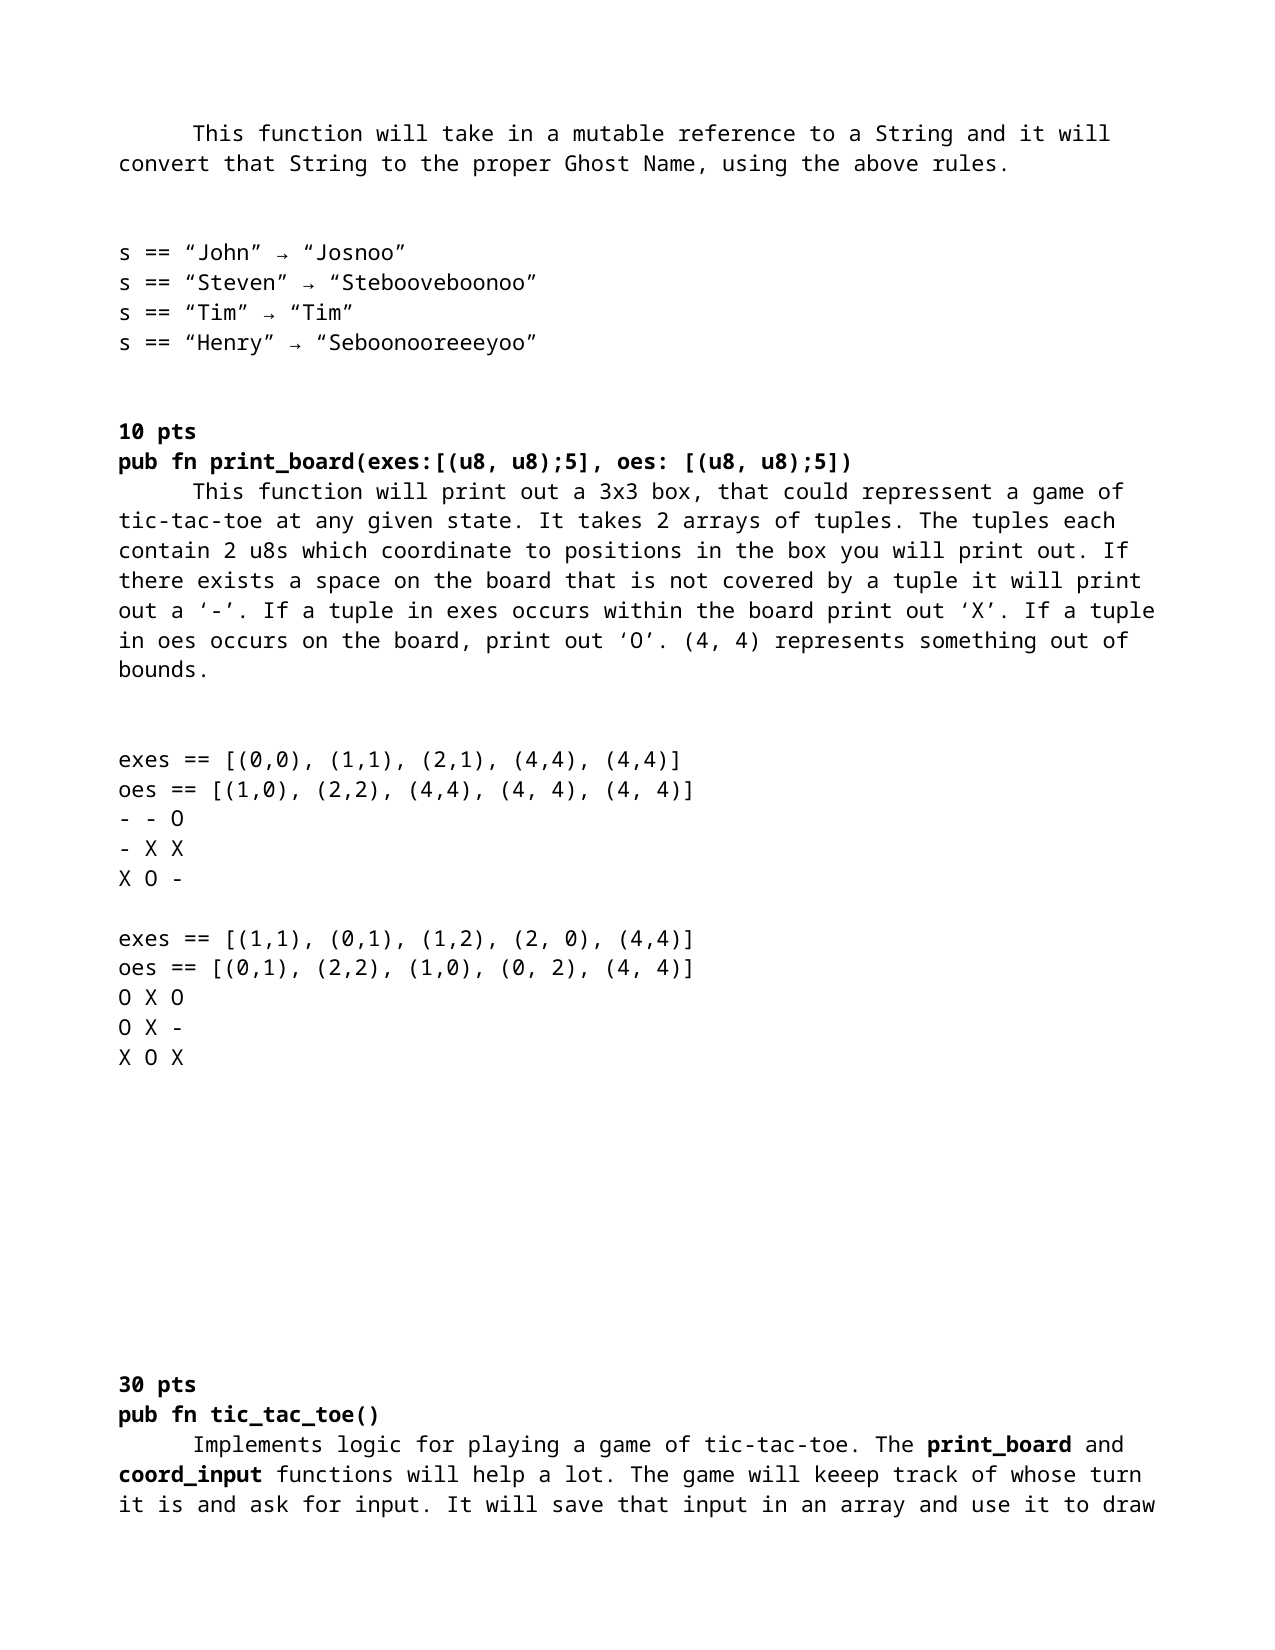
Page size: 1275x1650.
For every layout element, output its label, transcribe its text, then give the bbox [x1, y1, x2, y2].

text - X X [118, 833, 1157, 863]
text This function will print out a 3x3 box, that could repressent a game of tic-tac-toe at any given state. It takes 2 arrays of tuples. The tuples each contain 2 u8s which coordinate to positions in the box you will print out. If there exists a space on the board that is not covered by a tuple it will print out a ‘-’. If a tuple in exes occurs within the board print out ‘X’. If a tuple in oes occurs on the board, print out ‘O’. (4, 4) represents something out of bounds. [118, 476, 1157, 684]
text 10 pts [118, 416, 1157, 446]
text O X O [118, 982, 1157, 1012]
text pub fn print_board(exes:[(u8, u8);5], oes: [(u8, u8);5]) [118, 446, 1157, 476]
text exes == [(0,0), (1,1), (2,1), (4,4), (4,4)] [118, 744, 1157, 773]
text X O - [118, 863, 1157, 893]
text s == “Henry” → “Seboonooreeeyoo” [118, 327, 1157, 356]
text s == “John” → “Josnoo” [118, 237, 1157, 267]
text X O X [118, 1042, 1157, 1071]
text s == “Steven” → “Stebooveboonoo” [118, 267, 1157, 297]
text O X - [118, 1012, 1157, 1042]
text Implements logic for playing a game of tic-tac-toe. The print_board and coord_input functions will help a lot. The game will keeep track of whose turn it is and ask for input. It will save that input in an array and use it to draw [118, 1429, 1157, 1518]
text 30 pts [118, 1369, 1157, 1399]
text s == “Tim” → “Tim” [118, 297, 1157, 327]
text oes == [(0,1), (2,2), (1,0), (0, 2), (4, 4)] [118, 952, 1157, 982]
text oes == [(1,0), (2,2), (4,4), (4, 4), (4, 4)] [118, 773, 1157, 803]
text pub fn tic_tac_toe() [118, 1399, 1157, 1429]
text exes == [(1,1), (0,1), (1,2), (2, 0), (4,4)] [118, 922, 1157, 952]
text This function will take in a mutable reference to a String and it will convert that String to the proper Ghost Name, using the above rules. [118, 118, 1157, 178]
text - - O [118, 803, 1157, 833]
